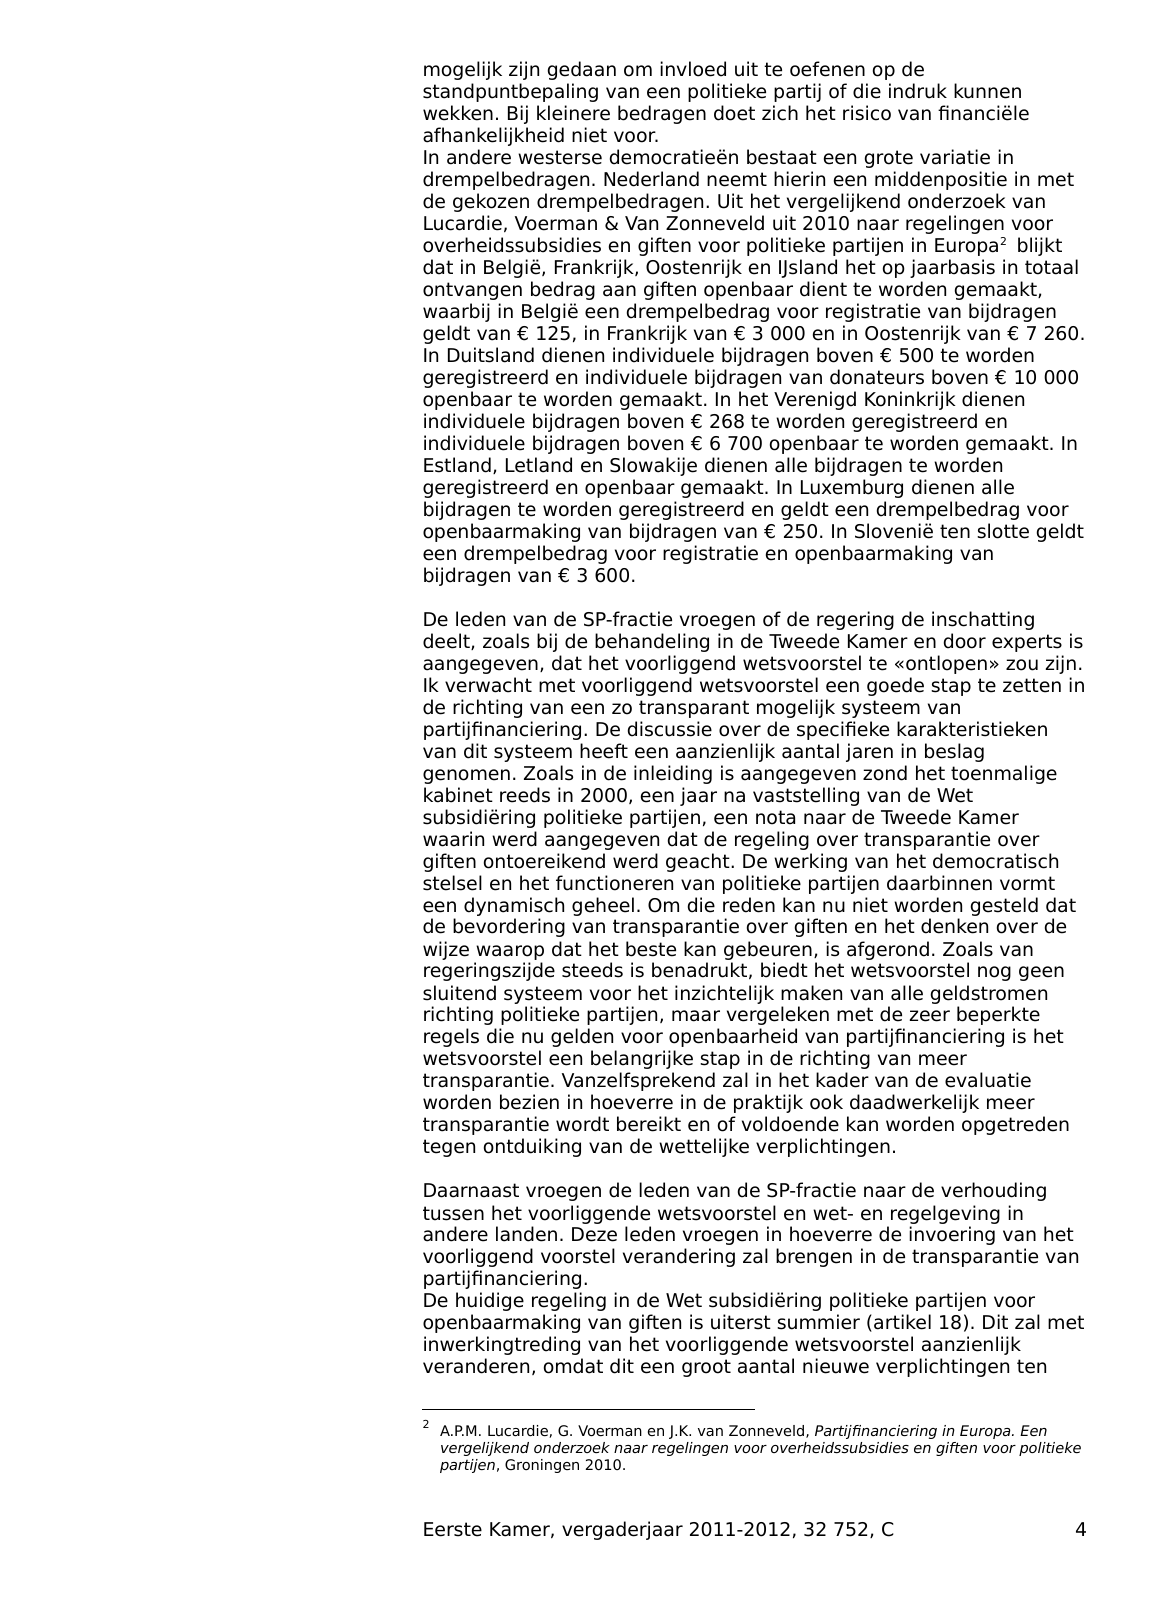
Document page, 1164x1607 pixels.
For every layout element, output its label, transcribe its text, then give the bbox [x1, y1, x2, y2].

text In andere westerse democratieën bestaat een grote variatie in drempelbedragen. Nederland neemt hierin een middenpositie in met de gekozen drempelbedragen. Uit het vergelijkend onderzoek van Lucardie, Voerman & Van Zonneveld uit 2010 naar regelingen voor overheidssubsidies en giften voor politieke partijen in Europa blijkt dat in België, Frankrijk, Oostenrijk en IJsland het op jaarbasis in totaal ontvangen bedrag aan giften openbaar dient te worden gemaakt, waarbij in België een drempelbedrag voor registratie van bijdragen geldt van € 125, in Frankrijk van € 3 000 en in Oostenrijk van € 7 260. In Duitsland dienen individuele bijdragen boven € 500 te worden geregistreerd en individuele bijdragen van donateurs boven € 10 000 openbaar te worden gemaakt. In het Verenigd Koninkrijk dienen individuele bijdragen boven € 268 te worden geregistreerd en individuele bijdragen boven € 6 700 openbaar te worden gemaakt. In Estland, Letland en Slowakije dienen alle bijdragen te worden geregistreerd en openbaar gemaakt. In Luxemburg dienen alle bijdragen te worden geregistreerd en geldt een drempelbedrag voor openbaarmaking van bijdragen van € 250. In Slovenië ten slotte geldt een drempelbedrag voor registratie en openbaarmaking van bijdragen van € 3 600. [422, 147, 1087, 587]
text Daarnaast vroegen de leden van de SP-fractie naar de verhouding tussen het voorliggende wetsvoorstel en wet- en regelgeving in andere landen. Deze leden vroegen in hoeverre de invoering van het voorliggend voorstel verandering zal brengen in de transparantie van partijfinanciering. [422, 1180, 1087, 1290]
text mogelijk zijn gedaan om invloed uit te oefenen op de standpuntbepaling van een politieke partij of die indruk kunnen wekken. Bij kleinere bedragen doet zich het risico van financiële afhankelijkheid niet voor. [422, 59, 1087, 147]
text Ik verwacht met voorliggend wetsvoorstel een goede stap te zetten in de richting van een zo transparant mogelijk systeem van partijfinanciering. De discussie over de specifieke karakteristieken van dit systeem heeft een aanzienlijk aantal jaren in beslag genomen. Zoals in de inleiding is aangegeven zond het toenmalige kabinet reeds in 2000, een jaar na vaststelling van de Wet subsidiëring politieke partijen, een nota naar de Tweede Kamer waarin werd aangegeven dat de regeling over transparantie over giften ontoereikend werd geacht. De werking van het democratisch stelsel en het functioneren van politieke partijen daarbinnen vormt een dynamisch geheel. Om die reden kan nu niet worden gesteld dat de bevordering van transparantie over giften en het denken over de wijze waarop dat het beste kan gebeuren, is afgerond. Zoals van regeringszijde steeds is benadrukt, biedt het wetsvoorstel nog geen sluitend systeem voor het inzichtelijk maken van alle geldstromen richting politieke partijen, maar vergeleken met de zeer beperkte regels die nu gelden voor openbaarheid van partijfinanciering is het wetsvoorstel een belangrijke stap in de richting van meer transparantie. Vanzelfsprekend zal in het kader van de evaluatie worden bezien in hoeverre in de praktijk ook daadwerkelijk meer transparantie wordt bereikt en of voldoende kan worden opgetreden tegen ontduiking van de wettelijke verplichtingen. [422, 675, 1087, 1158]
text De huidige regeling in de Wet subsidiëring politieke partijen voor openbaarmaking van giften is uiterst summier (artikel 18). Dit zal met inwerkingtreding van het voorliggende wetsvoorstel aanzienlijk veranderen, omdat dit een groot aantal nieuwe verplichtingen ten [422, 1290, 1087, 1378]
text De leden van de SP-fractie vroegen of de regering de inschatting deelt, zoals bij de behandeling in de Tweede Kamer en door experts is aangegeven, dat het voorliggend wetsvoorstel te «ontlopen» zou zijn. [422, 609, 1087, 675]
text A.P.M. Lucardie, G. Voerman en J.K. van Zonneveld, Partijfinanciering in Europa. Een vergelijkend onderzoek naar regelingen voor overheidssubsidies en giften voor politieke partijen, Groningen 2010. [422, 1418, 1087, 1474]
